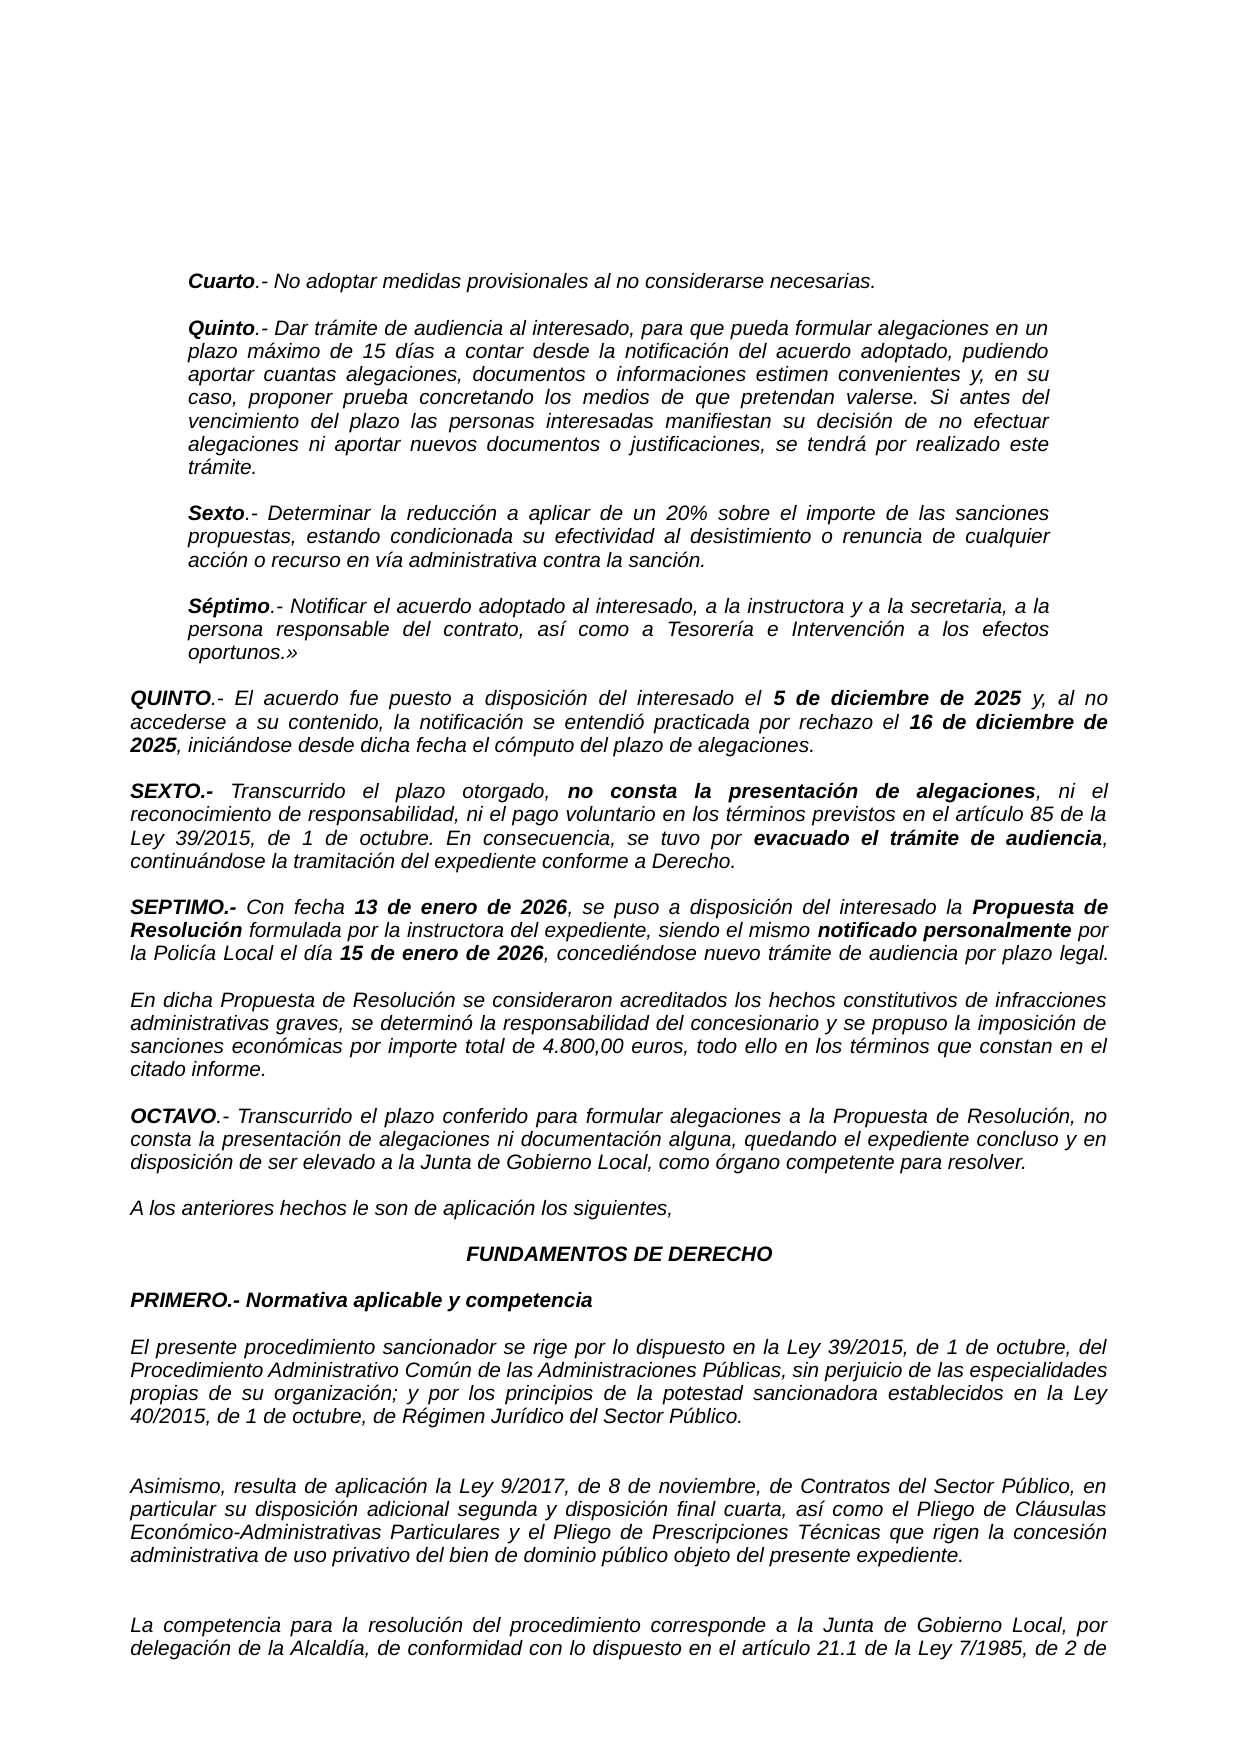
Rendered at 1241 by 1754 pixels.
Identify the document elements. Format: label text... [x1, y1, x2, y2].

text Sexto.- Determinar la reducción a aplicar de un 20% sobre el importe de las sanciones propuestas, estando condicionada su efectividad al desistimiento o renuncia de cualquier acción o recurso en vía administrativa contra la sanción. [188, 502, 1052, 571]
text FUNDAMENTOS DE DERECHO [130, 1243, 1110, 1266]
text La competencia para la resolución del procedimiento corresponde a la Junta de Gobierno Local, por delegación de la Alcaldía, de conformidad con lo dispuesto en el artículo 21.1 de la Ley 7/1985, de 2 de [130, 1590, 1110, 1660]
text A los anteriores hechos le son de aplicación los siguientes, [130, 1197, 1110, 1220]
text El presente procedimiento sancionador se rige por lo dispuesto en la Ley 39/2015, de 1 de octubre, del Procedimiento Administrativo Común de las Administraciones Públicas, sin perjuicio de las especialidades propias de su organización; y por los principios de la potestad sancionadora establecidos en la Ley 40/2015, de 1 de octubre, de Régimen Jurídico del Sector Público. [130, 1335, 1110, 1428]
text SEPTIMO.- Con fecha 13 de enero de 2026, se puso a disposición del interesado la Propuesta de Resolución formulada por la instructora del expediente, siendo el mismo notificado personalmente por la Policía Local el día 15 de enero de 2026, concediéndose nuevo trámite de audiencia por plazo legal. En dicha Propuesta de Resolución se consideraron acreditados los hechos constitutivos de infracciones administrativas graves, se determinó la responsabilidad del concesionario y se propuso la imposición de sanciones económicas por importe total de 4.800,00 euros, todo ello en los términos que constan en el citado informe. [130, 895, 1110, 1081]
text SEXTO.- Transcurrido el plazo otorgado, no consta la presentación de alegaciones, ni el reconocimiento de responsabilidad, ni el pago voluntario en los términos previstos en el artículo 85 de la Ley 39/2015, de 1 de octubre. En consecuencia, se tuvo por evacuado el trámite de audiencia, continuándose la tramitación del expediente conforme a Derecho. [130, 779, 1110, 872]
text Cuarto.- No adoptar medidas provisionales al no considerarse necesarias. [188, 270, 1052, 293]
text Asimismo, resulta de aplicación la Ley 9/2017, de 8 de noviembre, de Contratos del Sector Público, en particular su disposición adicional segunda y disposición final cuarta, así como el Pliego de Cláusulas Económico-Administrativas Particulares y el Pliego de Prescripciones Técnicas que rigen la concesión administrativa de uso privativo del bien de dominio público objeto del presente expediente. [130, 1451, 1110, 1567]
text PRIMERO.- Normativa aplicable y competencia [130, 1289, 1110, 1312]
text Quinto.- Dar trámite de audiencia al interesado, para que pueda formular alegaciones en un plazo máximo de 15 días a contar desde la notificación del acuerdo adoptado, pudiendo aportar cuantas alegaciones, documentos o informaciones estimen convenientes y, en su caso, proponer prueba concretando los medios de que pretendan valerse. Si antes del vencimiento del plazo las personas interesadas manifiestan su decisión de no efectuar alegaciones ni aportar nuevos documentos o justificaciones, se tendrá por realizado este trámite. [188, 316, 1052, 479]
text OCTAVO.- Transcurrido el plazo conferido para formular alegaciones a la Propuesta de Resolución, no consta la presentación de alegaciones ni documentación alguna, quedando el expediente concluso y en disposición de ser elevado a la Junta de Gobierno Local, como órgano competente para resolver. [130, 1104, 1110, 1174]
text QUINTO.- El acuerdo fue puesto a disposición del interesado el 5 de diciembre de 2025 y, al no accederse a su contenido, la notificación se entendió practicada por rechazo el 16 de diciembre de 2025, iniciándose desde dicha fecha el cómputo del plazo de alegaciones. [130, 687, 1110, 757]
text Séptimo.- Notificar el acuerdo adoptado al interesado, a la instructora y a la secretaria, a la persona responsable del contrato, así como a Tesorería e Intervención a los efectos oportunos.» [188, 594, 1052, 664]
